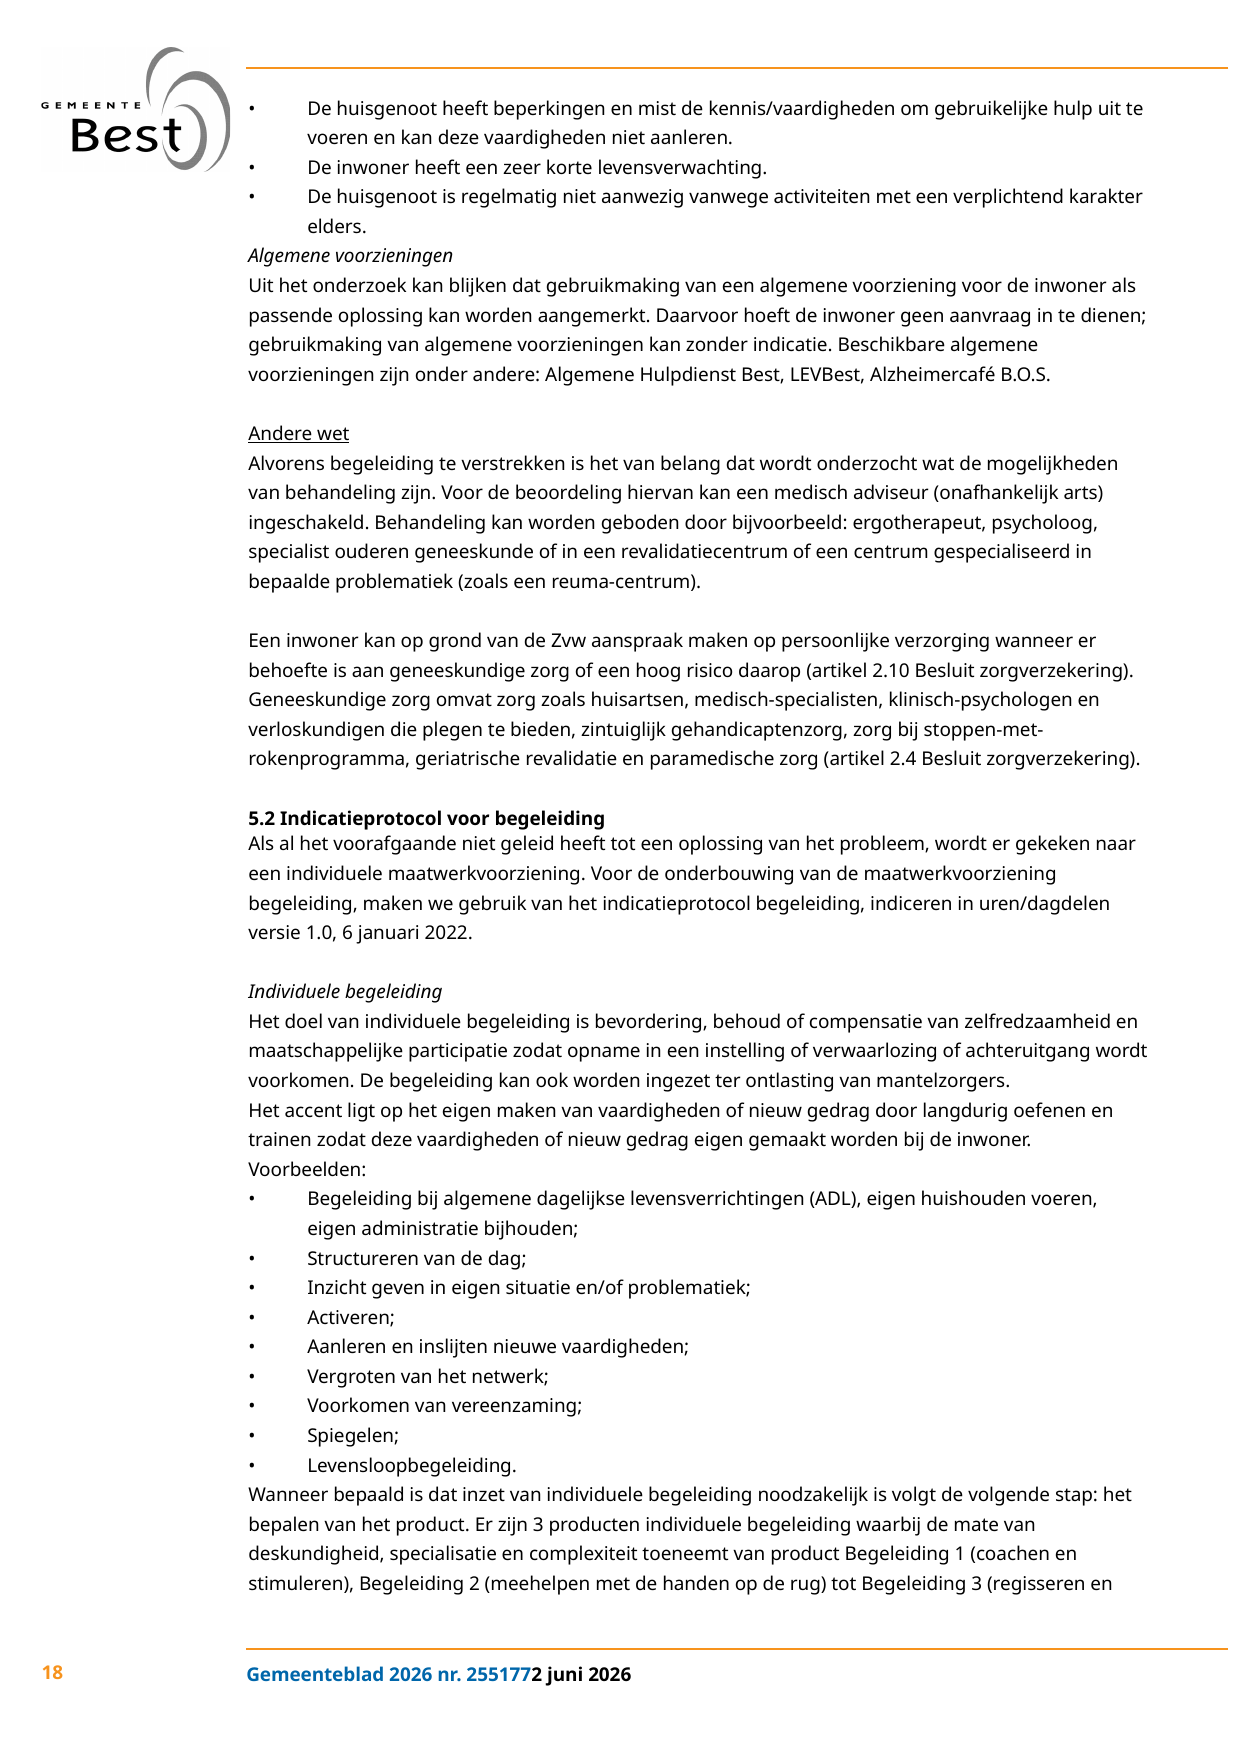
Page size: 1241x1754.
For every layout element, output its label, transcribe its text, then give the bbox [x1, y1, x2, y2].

list Levensloopbegeleiding. [248, 1452, 1152, 1477]
text Wanneer bepaald is dat inzet van individuele begeleiding noodzakelijk is volgt de volgende stap: het bepalen van het product. Er zijn 3 producten individuele begeleiding waarbij de mate van deskundigheid, specialisatie en complexiteit toeneemt van product Begeleiding 1 (coachen en stimuleren), Begeleiding 2 (meehelpen met de handen op de rug) tot Begeleiding 3 (regisseren en [248, 1481, 1152, 1596]
text Als al het voorafgaande niet geleid heeft tot een oplossing van het probleem, wordt er gekeken naar een individuele maatwerkvoorziening. Voor de onderbouwing van de maatwerkvoorziening begeleiding, maken we gebruik van het indicatieprotocol begeleiding, indiceren in uren/dagdelen versie 1.0, 6 januari 2022. [248, 831, 1152, 945]
list Aanleren en inslijten nieuwe vaardigheden; [248, 1333, 1152, 1359]
text Het doel van individuele begeleiding is bevordering, behoud of compensatie van zelfredzaamheid en maatschappelijke participatie zodat opname in een instelling of verwaarlozing of achteruitgang wordt voorkomen. De begeleiding kan ook worden ingezet ter ontlasting van mantelzorgers. [248, 1008, 1152, 1093]
list Vergroten van het netwerk; [248, 1363, 1152, 1389]
list De huisgenoot heeft beperkingen en mist de kennis/vaardigheden om gebruikelijke hulp uit te voeren en kan deze vaardigheden niet aanleren. [248, 95, 1152, 150]
list Begeleiding bij algemene dagelijkse levensverrichtingen (ADL), eigen huishouden voeren, eigen administratie bijhouden; [248, 1186, 1152, 1241]
picture [41, 47, 231, 172]
list De huisgenoot is regelmatig niet aanwezig vanwege activiteiten met een verplichtend karakter elders. [248, 183, 1152, 239]
list Structureren van de dag; [248, 1245, 1152, 1270]
text Algemene voorzieningen [248, 243, 1152, 268]
list Voorkomen van vereenzaming; [248, 1393, 1152, 1418]
text Uit het onderzoek kan blijken dat gebruikmaking van een algemene voorziening voor de inwoner als passende oplossing kan worden aangemerkt. Daarvoor hoeft de inwoner geen aanvraag in te dienen; gebruikmaking van algemene voorzieningen kan zonder indicatie. Beschikbare algemene voorzieningen zijn onder andere: Algemene Hulpdienst Best, LEVBest, Alzheimercafé B.O.S. [248, 272, 1152, 387]
text Het accent ligt op het eigen maken van vaardigheden of nieuw gedrag door langdurig oefenen en trainen zodat deze vaardigheden of nieuw gedrag eigen gemaakt worden bij de inwoner. [248, 1097, 1152, 1152]
text Individuele begeleiding [248, 978, 1152, 1004]
list De inwoner heeft een zeer korte levensverwachting. [248, 154, 1152, 180]
list Spiegelen; [248, 1422, 1152, 1448]
list Activeren; [248, 1304, 1152, 1329]
text Voorbeelden: [248, 1156, 1152, 1182]
text Alvorens begeleiding te verstrekken is het van belang dat wordt onderzocht wat de mogelijkheden van behandeling zijn. Voor de beoordeling hiervan kan een medisch adviseur (onafhankelijk arts) ingeschakeld. Behandeling kan worden geboden door bijvoorbeeld: ergotherapeut, psycholoog, specialist ouderen geneeskunde of in een revalidatiecentrum of een centrum gespecialiseerd in bepaalde problematiek (zoals een reuma-centrum). [248, 450, 1152, 594]
text Andere wet [248, 420, 1152, 446]
list Inzicht geven in eigen situatie en/of problematiek; [248, 1274, 1152, 1300]
text 5.2 Indicatieprotocol voor begeleiding [248, 805, 1152, 831]
text Een inwoner kan op grond van de Zvw aanspraak maken op persoonlijke verzorging wanneer er behoefte is aan geneeskundige zorg of een hoog risico daarop (artikel 2.10 Besluit zorgverzekering). Geneeskundige zorg omvat zorg zoals huisartsen, medisch-specialisten, klinisch-psychologen en verloskundigen die plegen te bieden, zintuiglijk gehandicaptenzorg, zorg bij stoppen-met-rokenprogramma, geriatrische revalidatie en paramedische zorg (artikel 2.4 Besluit zorgverzekering). [248, 627, 1152, 771]
